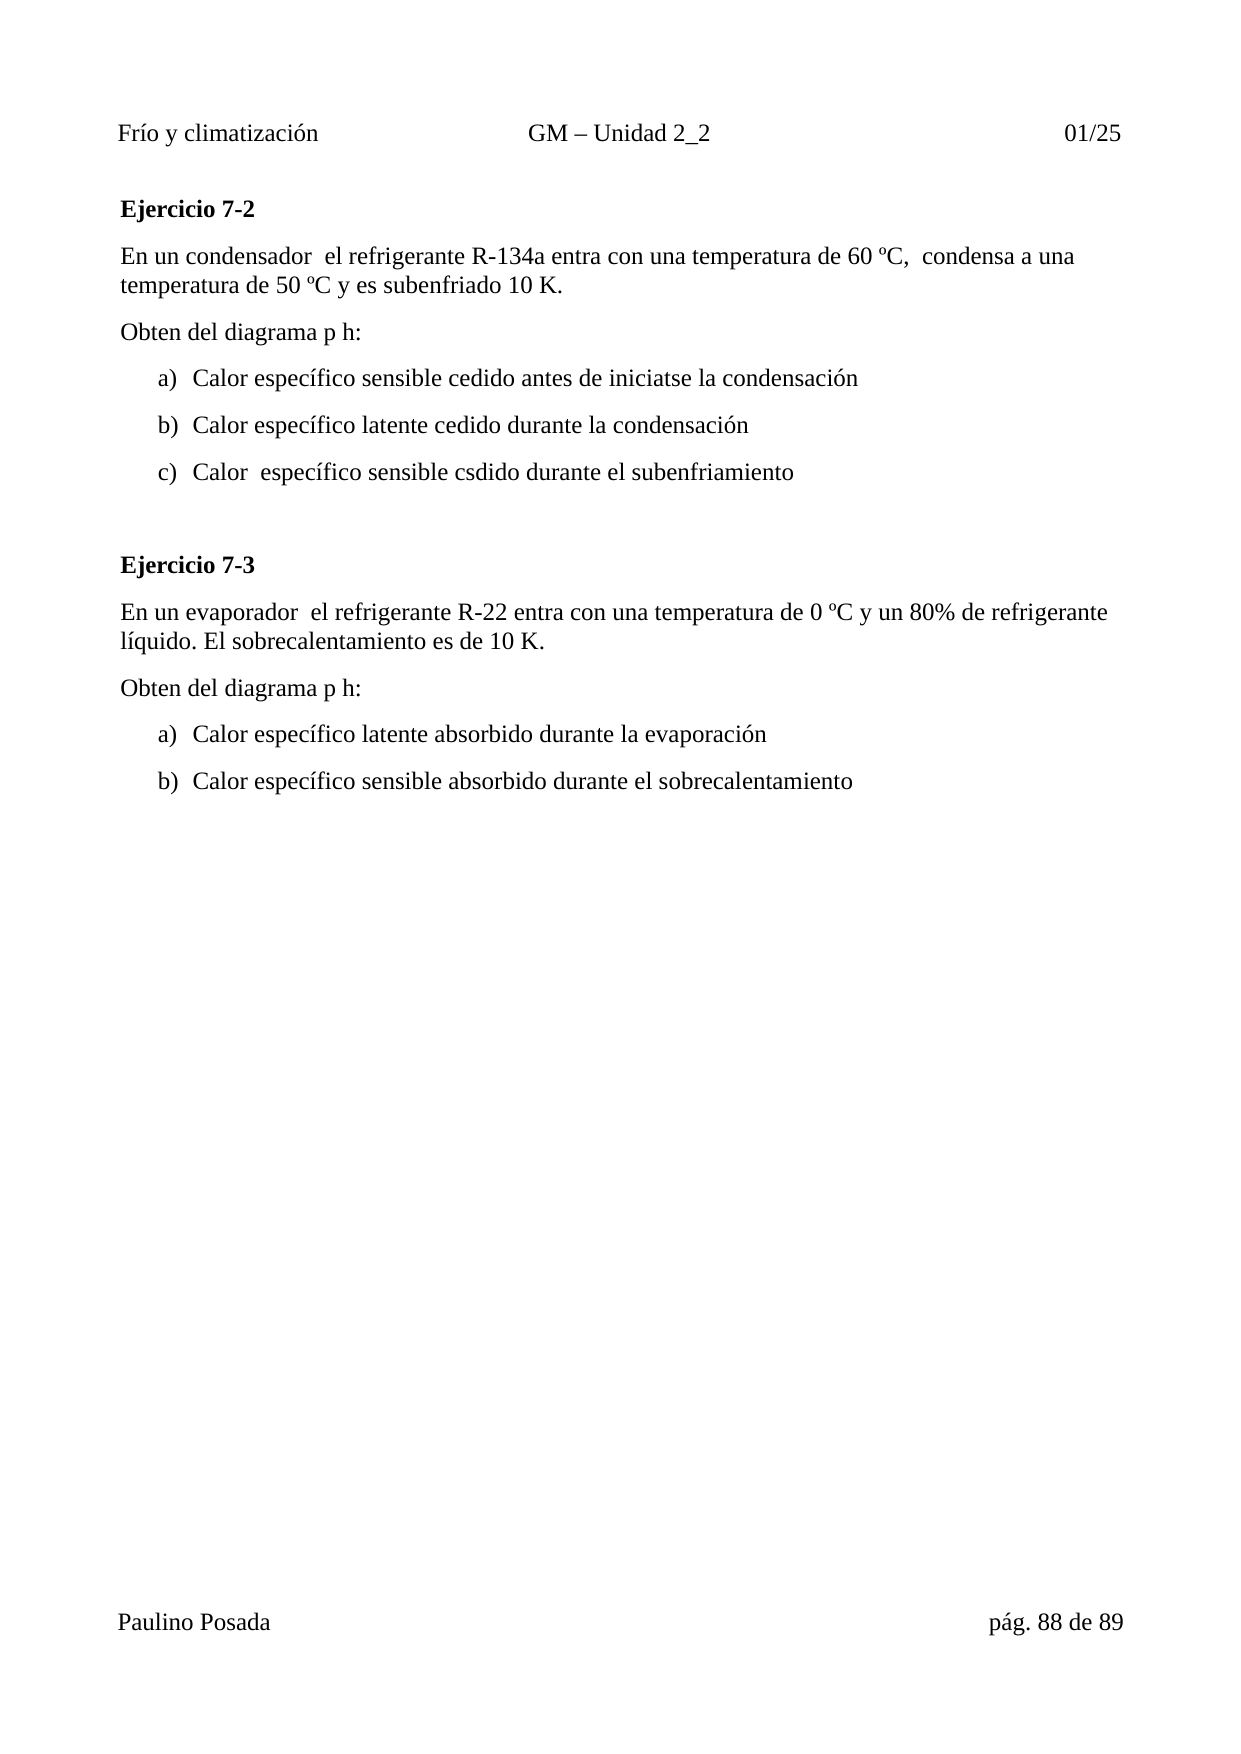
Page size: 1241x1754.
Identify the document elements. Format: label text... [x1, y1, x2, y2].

text En un condensador el refrigerante R-134a entra con una temperatura de 60 ºC, condensa a una temperatura de 50 ºC y es subenfriado 10 K. [120, 241, 1120, 299]
text Obten del diagrama p h: [120, 673, 1120, 702]
text Ejercicio 7-2 [120, 194, 1120, 223]
list Calor específico sensible absorbido durante el sobrecalentamiento [158, 766, 1123, 795]
list Calor específico sensible cedido antes de iniciatse la condensación [158, 363, 1123, 392]
text Obten del diagrama p h: [120, 317, 1120, 345]
list Calor específico latente cedido durante la condensación [158, 410, 1123, 439]
list Calor específico sensible csdido durante el subenfriamiento [158, 457, 1123, 486]
text En un evaporador el refrigerante R-22 entra con una temperatura de 0 ºC y un 80% de refrigerante líquido. El sobrecalentamiento es de 10 K. [120, 597, 1120, 655]
text Ejercicio 7-3 [120, 551, 1120, 579]
list Calor específico latente absorbido durante la evaporación [158, 719, 1123, 748]
